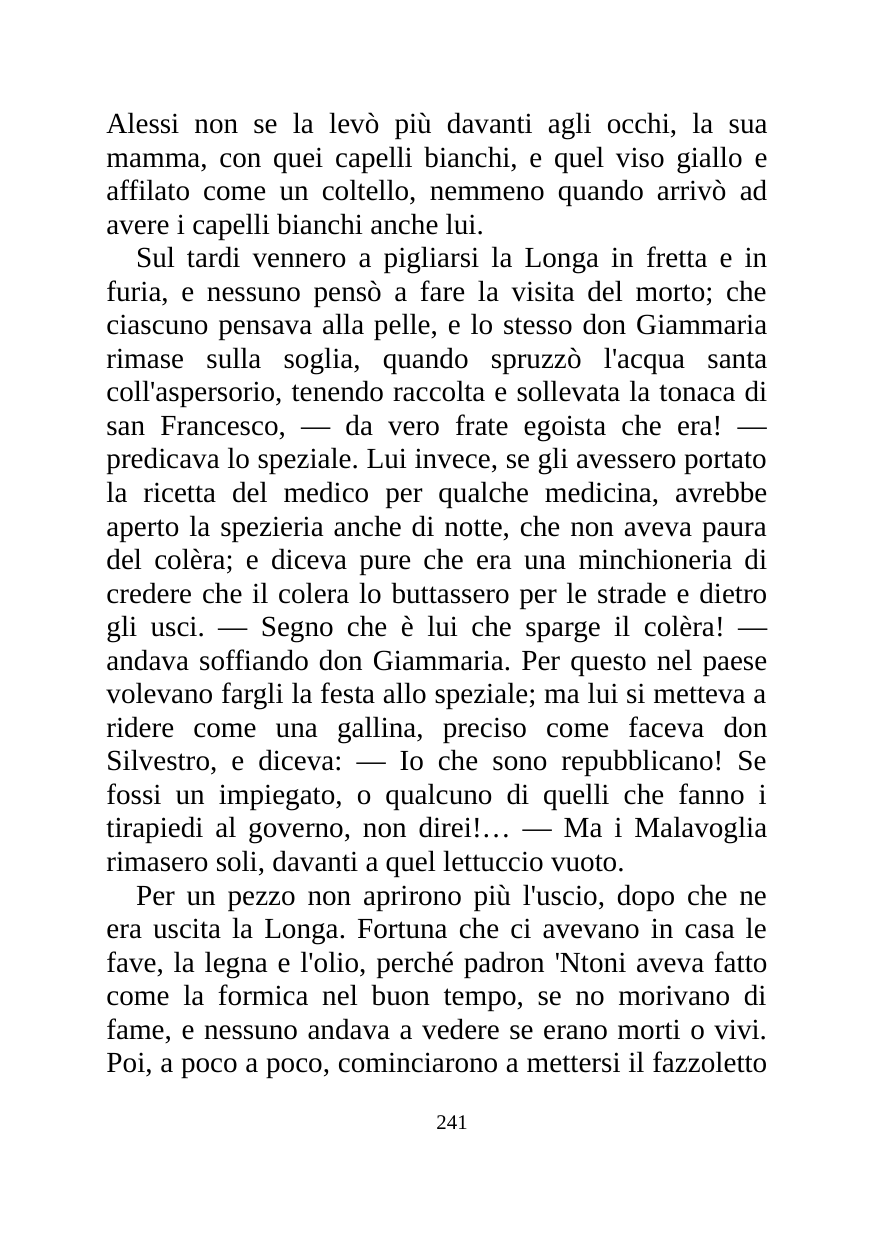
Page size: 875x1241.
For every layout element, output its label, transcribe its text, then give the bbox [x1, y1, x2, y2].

text Sul tardi vennero a pigliarsi la Longa in fretta e in furia, e nessuno pensò a fare la visita del morto; che ciascuno pensava alla pelle, e lo stesso don Giammaria rimase sulla soglia, quando spruzzò l'acqua santa coll'aspersorio, tenendo raccolta e sollevata la tonaca di san Francesco, — da vero frate egoista che era! — predicava lo speziale. Lui invece, se gli avessero portato la ricetta del medico per qualche medicina, avrebbe aperto la spezieria anche di notte, che non aveva paura del colèra; e diceva pure che era una minchioneria di credere che il colera lo buttassero per le strade e dietro gli usci. — Segno che è lui che sparge il colèra! — andava soffiando don Giammaria. Per questo nel paese volevano fargli la festa allo speziale; ma lui si metteva a ridere come una gallina, preciso come faceva don Silvestro, e diceva: — Io che sono repubblicano! Se fossi un impiegato, o qualcuno di quelli che fanno i tirapiedi al governo, non direi!… — Ma i Malavoglia rimasero soli, davanti a quel lettuccio vuoto. [106, 240, 768, 878]
text Per un pezzo non aprirono più l'uscio, dopo che ne era uscita la Longa. Fortuna che ci avevano in casa le fave, la legna e l'olio, perché padron 'Ntoni aveva fatto come la formica nel buon tempo, se no morivano di fame, e nessuno andava a vedere se erano morti o vivi. Poi, a poco a poco, cominciarono a mettersi il fazzoletto [106, 878, 768, 1079]
text Alessi non se la levò più davanti agli occhi, la sua mamma, con quei capelli bianchi, e quel viso giallo e affilato come un coltello, nemmeno quando arrivò ad avere i capelli bianchi anche lui. [106, 106, 768, 240]
